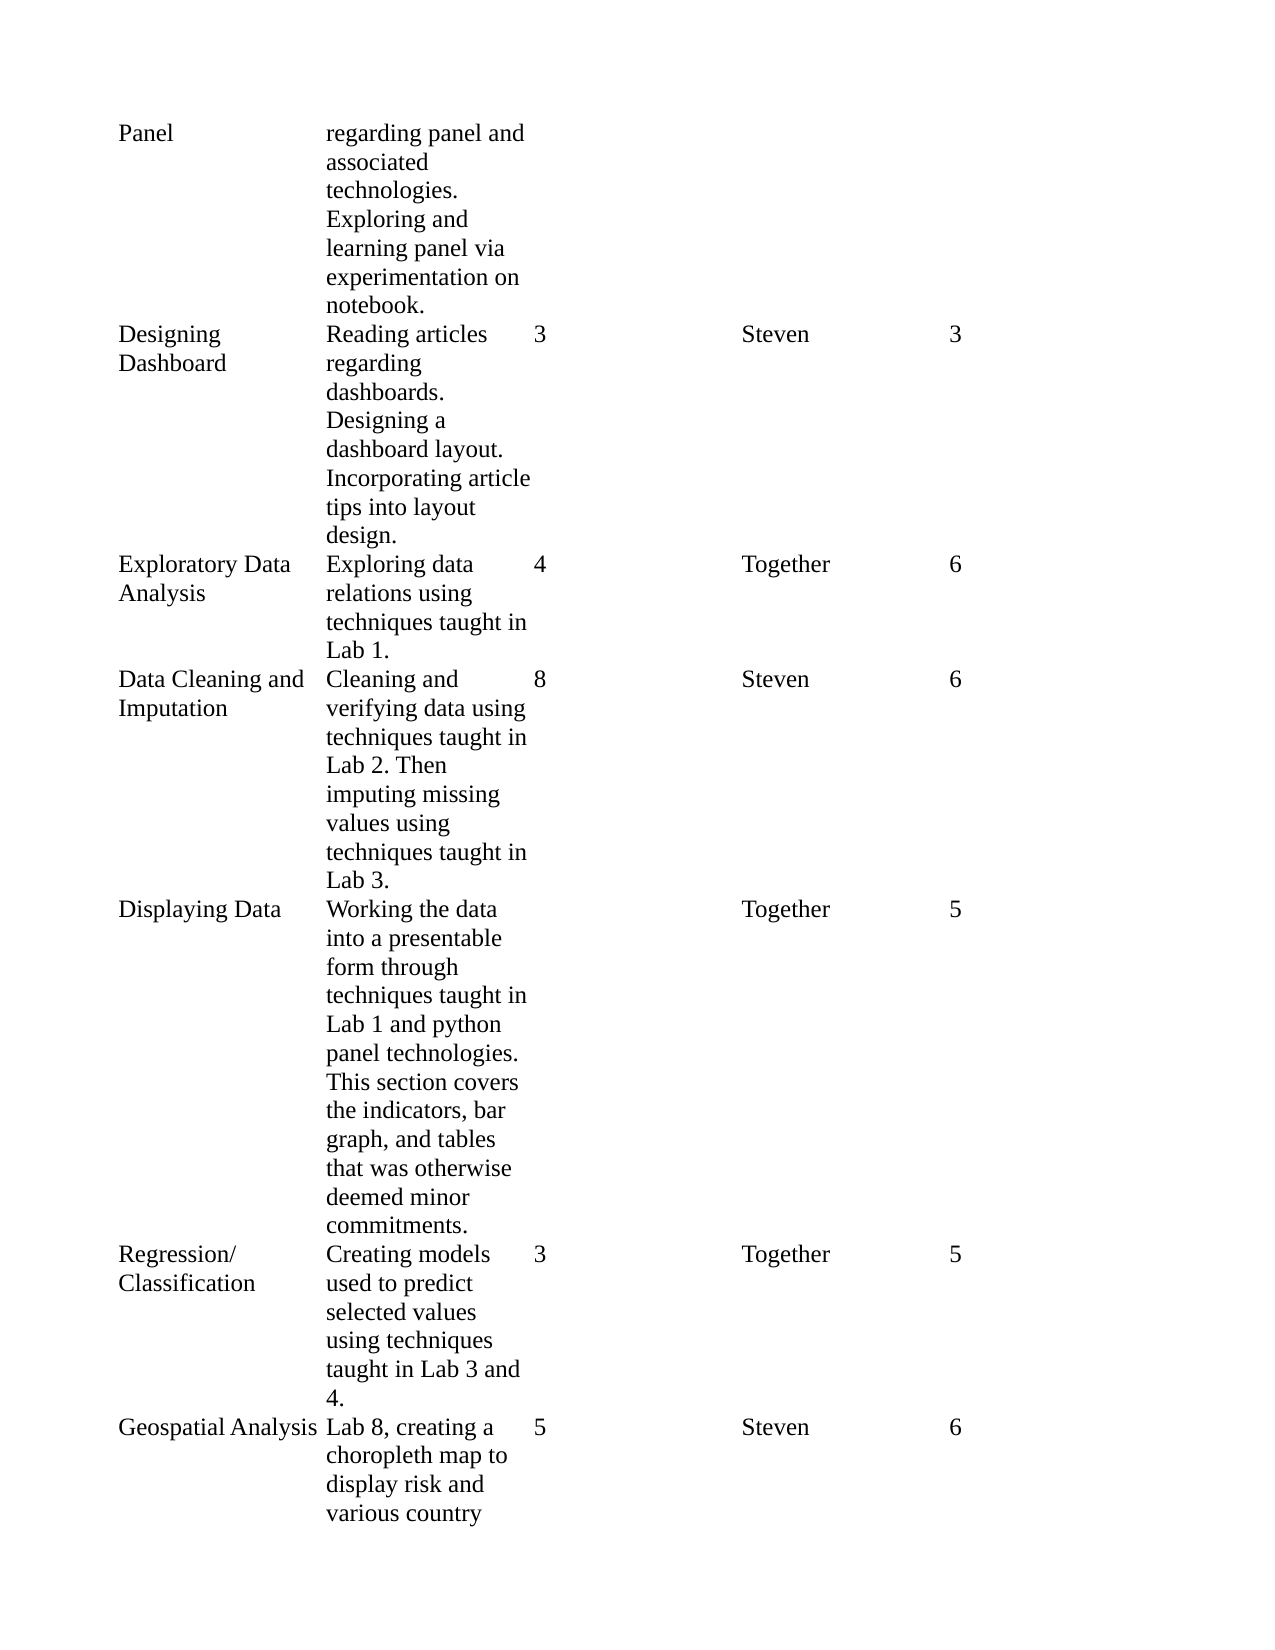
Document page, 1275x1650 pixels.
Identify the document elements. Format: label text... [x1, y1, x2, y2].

table_cell Working the data into a presentable form through techniques taught in Lab 1 and python panel technologies. This section covers the indicators, bar graph, and tables that was otherwise deemed minor commitments. [326, 894, 533, 1239]
table_cell Exploratory Data Analysis [118, 549, 326, 664]
table_cell Steven [741, 319, 949, 549]
table_cell 5 [534, 1412, 741, 1527]
table_cell Regression/Classification [118, 1239, 326, 1412]
table_cell Exploring data relations using techniques taught in Lab 1. [326, 549, 533, 664]
table_cell 5 [949, 1239, 1157, 1412]
table_cell 6 [949, 1412, 1157, 1527]
table_cell Designing Dashboard [118, 319, 326, 549]
table_cell Reading articles regarding dashboards. Designing a dashboard layout. Incorporating article tips into layout design. [326, 319, 533, 549]
table_cell 3 [534, 319, 741, 549]
table_cell 5 [949, 894, 1157, 1239]
table_cell Steven [741, 1412, 949, 1527]
table_cell [949, 118, 1157, 319]
table_cell 6 [949, 664, 1157, 894]
table_cell Displaying Data [118, 894, 326, 1239]
table_cell Cleaning and verifying data using techniques taught in Lab 2. Then imputing missing values using techniques taught in Lab 3. [326, 664, 533, 894]
table_cell 3 [534, 1239, 741, 1412]
table_cell Steven [741, 664, 949, 894]
table_cell Together [741, 1239, 949, 1412]
table_cell Data Cleaning and Imputation [118, 664, 326, 894]
table_cell 6 [949, 549, 1157, 664]
table_cell Together [741, 894, 949, 1239]
table_cell 8 [534, 664, 741, 894]
table_cell Geospatial Analysis [118, 1412, 326, 1527]
table_cell 4 [534, 549, 741, 664]
table_cell [534, 894, 741, 1239]
table_cell 3 [949, 319, 1157, 549]
table_cell Panel [118, 118, 326, 319]
table_cell [534, 118, 741, 319]
table_cell [741, 118, 949, 319]
table_cell Creating models used to predict selected values using techniques taught in Lab 3 and 4. [326, 1239, 533, 1412]
table_cell regarding panel and associated technologies. Exploring and learning panel via experimentation on notebook. [326, 118, 533, 319]
table_cell Together [741, 549, 949, 664]
table_cell Lab 8, creating a choropleth map to display risk and various country [326, 1412, 533, 1527]
